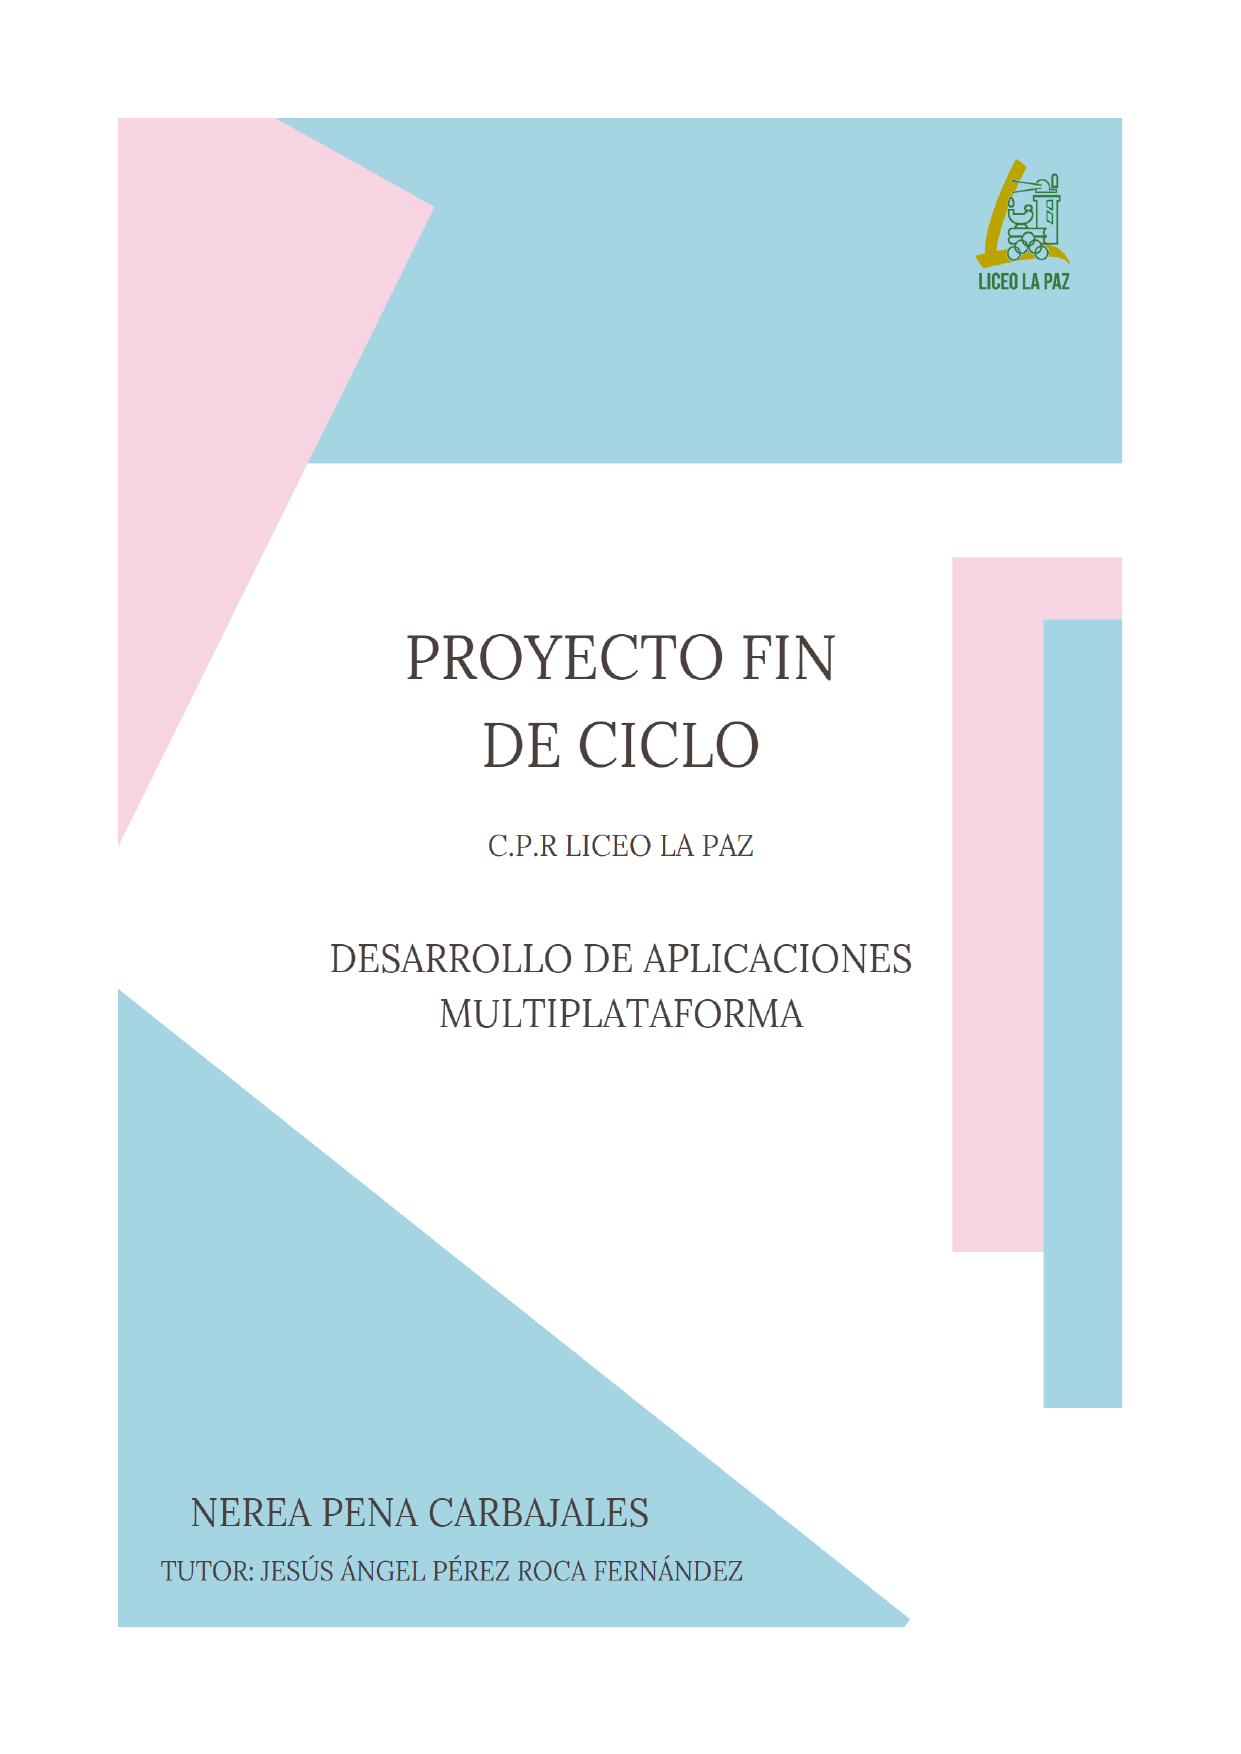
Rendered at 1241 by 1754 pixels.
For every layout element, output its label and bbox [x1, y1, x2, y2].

picture [118, 118, 1123, 1627]
